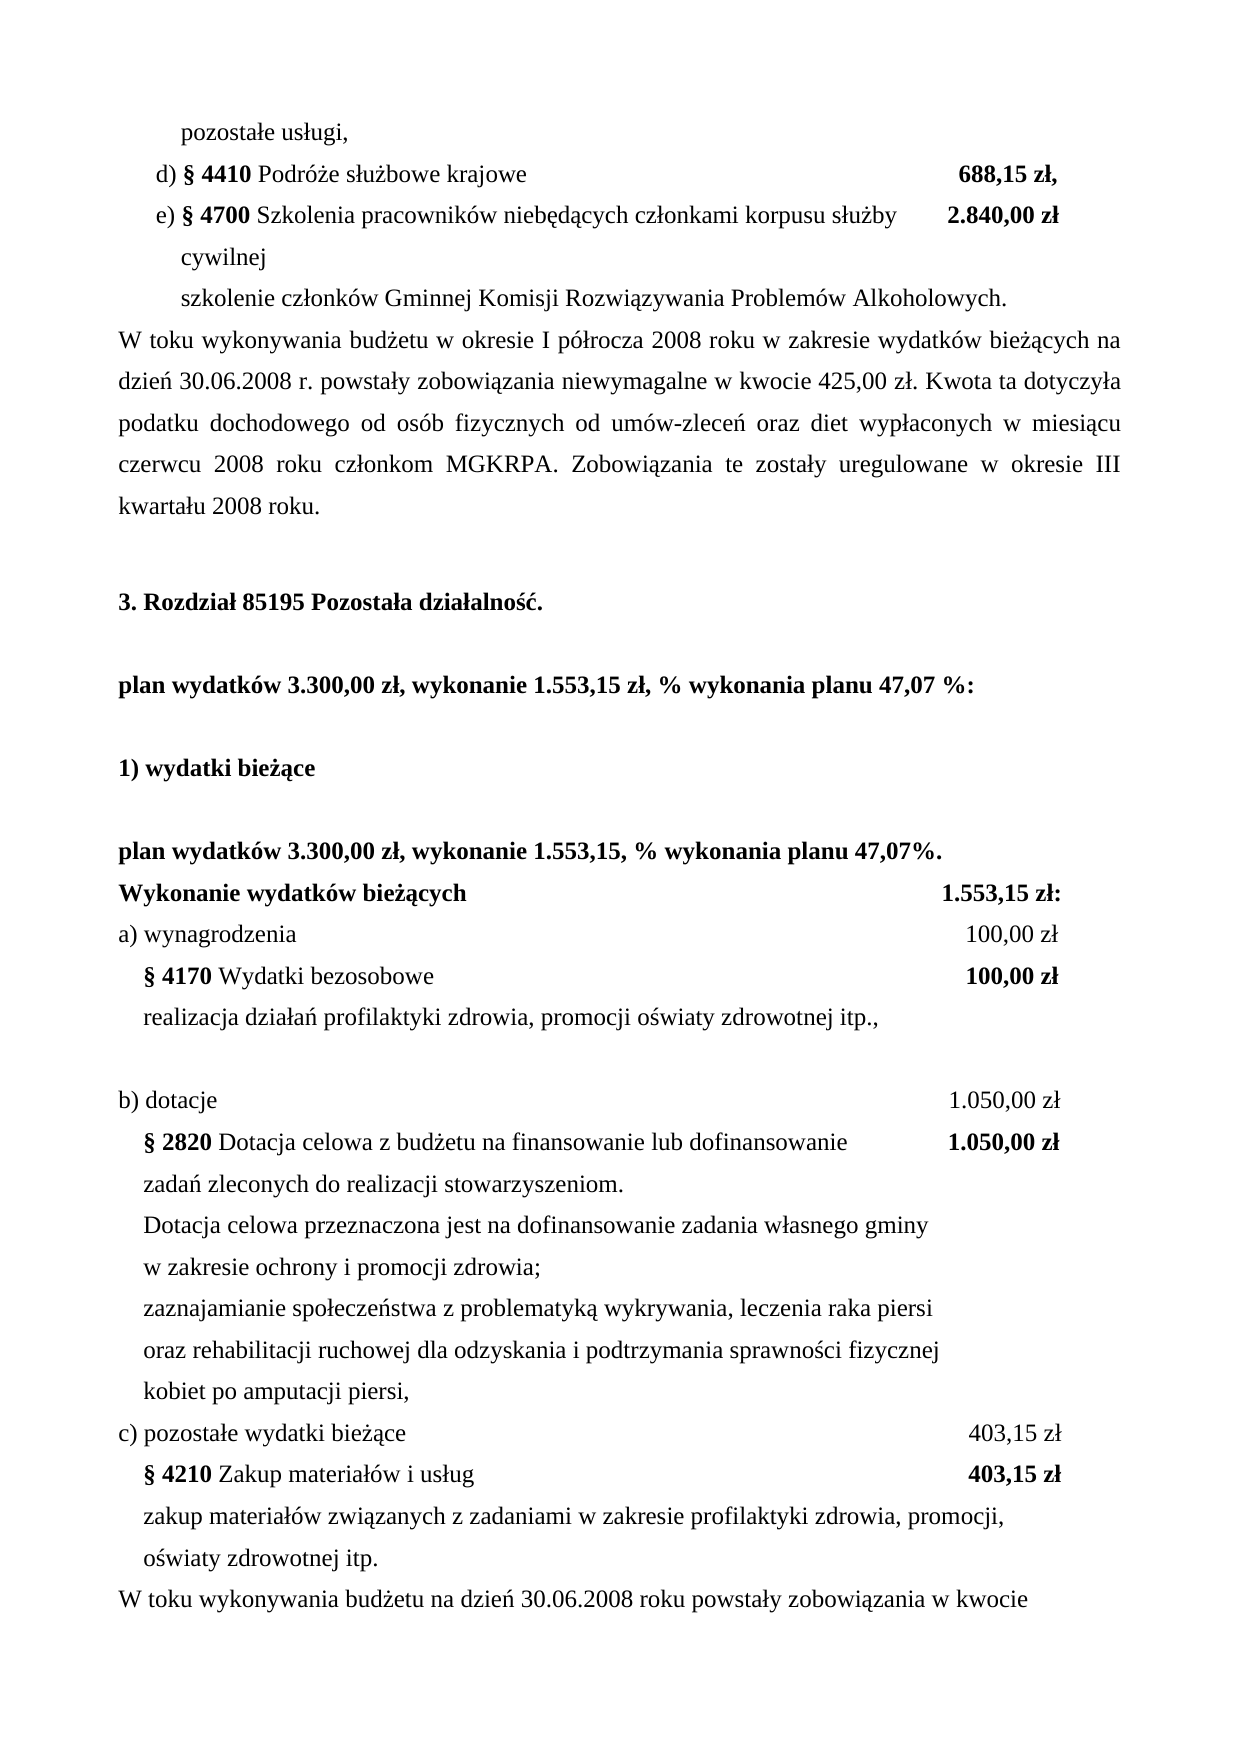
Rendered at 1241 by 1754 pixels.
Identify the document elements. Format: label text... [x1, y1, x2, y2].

text plan wydatków 3.300,00 zł, wykonanie 1.553,15, % wykonania planu 47,07%. [118, 837, 1122, 865]
text § 4170 Wydatki bezosobowe 100,00 zł [118, 962, 1122, 989]
text 3. Rozdział 85195 Pozostała działalność. [118, 588, 1122, 616]
text a) wynagrodzenia 100,00 zł [118, 920, 1122, 948]
text realizacja działań profilaktyki zdrowia, promocji oświaty zdrowotnej itp., [118, 1003, 1122, 1031]
text 1) wydatki bieżące [118, 754, 1122, 782]
text § 2820 Dotacja celowa z budżetu na finansowanie lub dofinansowanie 1.050,00 zł [118, 1128, 1122, 1156]
text Wykonanie wydatków bieżących 1.553,15 zł: [118, 879, 1122, 906]
text cywilnej [118, 243, 1122, 271]
text pozostałe usługi, [118, 118, 1122, 146]
text d) § 4410 Podróże służbowe krajowe 688,15 zł, [118, 160, 1122, 187]
text zakup materiałów związanych z zadaniami w zakresie profilaktyki zdrowia, promocji, [118, 1502, 1122, 1530]
text zaznajamianie społeczeństwa z problematyką wykrywania, leczenia raka piersi [118, 1294, 1122, 1322]
text zadań zleconych do realizacji stowarzyszeniom. [118, 1170, 1122, 1197]
text plan wydatków 3.300,00 zł, wykonanie 1.553,15 zł, % wykonania planu 47,07 %: [118, 671, 1122, 699]
text kobiet po amputacji piersi, [118, 1377, 1122, 1405]
text b) dotacje 1.050,00 zł [118, 1087, 1122, 1114]
text W toku wykonywania budżetu w okresie I półrocza 2008 roku w zakresie wydatków bieżących na dzień 30.06.2008 r. powstały zobowiązania niewymagalne w kwocie 425,00 zł. Kwota ta dotyczyła podatku dochodowego od osób fizycznych od umów-zleceń oraz diet wypłaconych w miesiącu czerwcu 2008 roku członkom MGKRPA. Zobowiązania te zostały uregulowane w okresie III kwartału 2008 roku. [118, 326, 1122, 520]
text c) pozostałe wydatki bieżące 403,15 zł [118, 1419, 1122, 1447]
text oświaty zdrowotnej itp. [118, 1544, 1122, 1571]
text w zakresie ochrony i promocji zdrowia; [118, 1253, 1122, 1281]
text § 4210 Zakup materiałów i usług 403,15 zł [118, 1461, 1122, 1488]
text Dotacja celowa przeznaczona jest na dofinansowanie zadania własnego gminy [118, 1211, 1122, 1239]
text W toku wykonywania budżetu na dzień 30.06.2008 roku powstały zobowiązania w kwocie [118, 1585, 1122, 1613]
text szkolenie członków Gminnej Komisji Rozwiązywania Problemów Alkoholowych. [118, 284, 1122, 312]
text oraz rehabilitacji ruchowej dla odzyskania i podtrzymania sprawności fizycznej [118, 1336, 1122, 1364]
text e) § 4700 Szkolenia pracowników niebędących członkami korpusu służby 2.840,00 zł [118, 201, 1122, 229]
